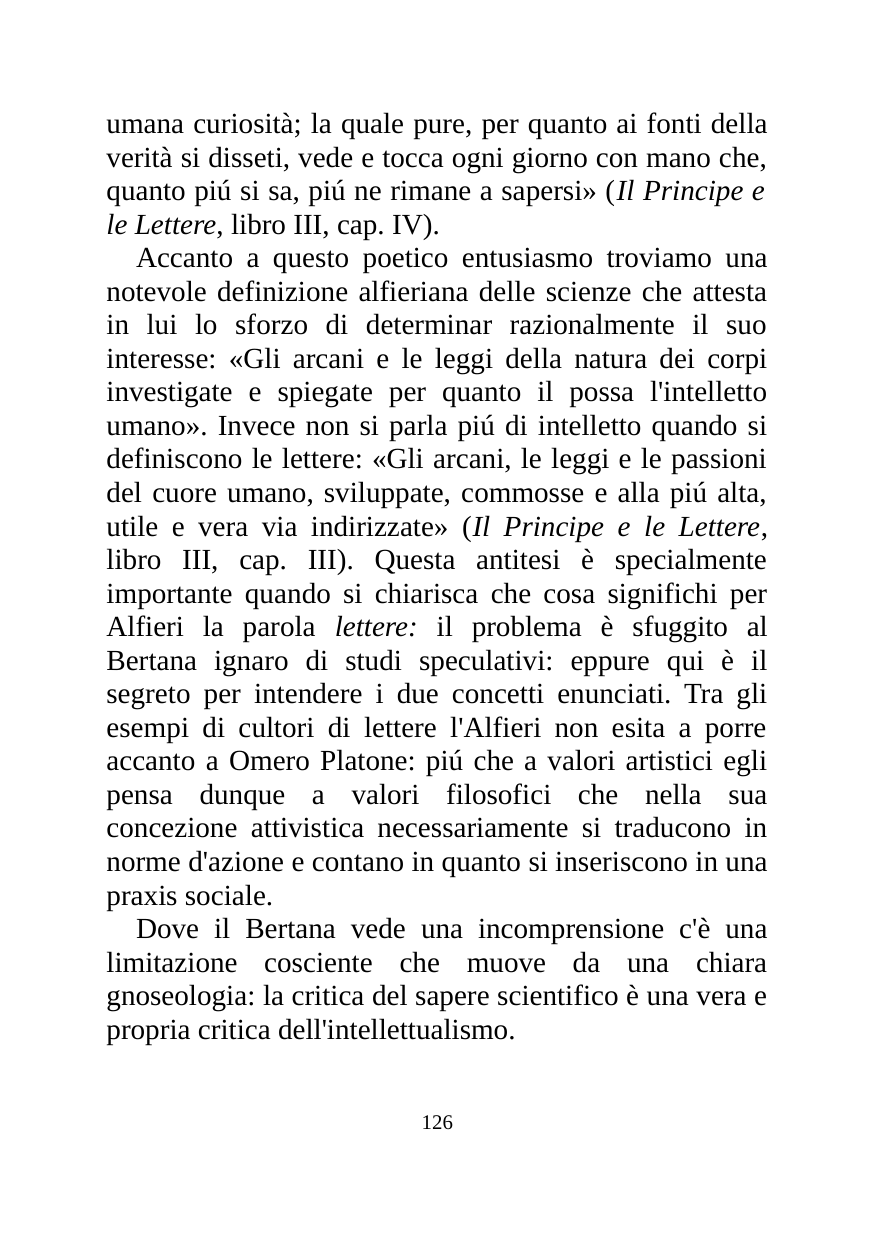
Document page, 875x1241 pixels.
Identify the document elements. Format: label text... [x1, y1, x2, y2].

text Accanto a questo poetico entusiasmo troviamo una notevole definizione alfieriana delle scienze che attesta in lui lo sforzo di determinar razionalmente il suo interesse: «Gli arcani e le leggi della natura dei corpi investigate e spiegate per quanto il possa l'intelletto umano». Invece non si parla piú di intelletto quando si definiscono le lettere: «Gli arcani, le leggi e le passioni del cuore umano, sviluppate, commosse e alla piú alta, utile e vera via indirizzate» (Il Principe e le Lettere, libro III, cap. III). Questa antitesi è specialmente importante quando si chiarisca che cosa significhi per Alfieri la parola lettere: il problema è sfuggito al Bertana ignaro di studi speculativi: eppure qui è il segreto per intendere i due concetti enunciati. Tra gli esempi di cultori di lettere l'Alfieri non esita a porre accanto a Omero Platone: piú che a valori artistici egli pensa dunque a valori filosofici che nella sua concezione attivistica necessariamente si traducono in norme d'azione e contano in quanto si inseriscono in una praxis sociale. [106, 240, 768, 911]
text umana curiosità; la quale pure, per quanto ai fonti della verità si disseti, vede e tocca ogni giorno con mano che, quanto piú si sa, piú ne rimane a sapersi» (Il Principe e le Lettere, libro III, cap. IV). [106, 106, 768, 240]
text Dove il Bertana vede una incomprensione c'è una limitazione cosciente che muove da una chiara gnoseologia: la critica del sapere scientifico è una vera e propria critica dell'intellettualismo. [106, 911, 768, 1045]
